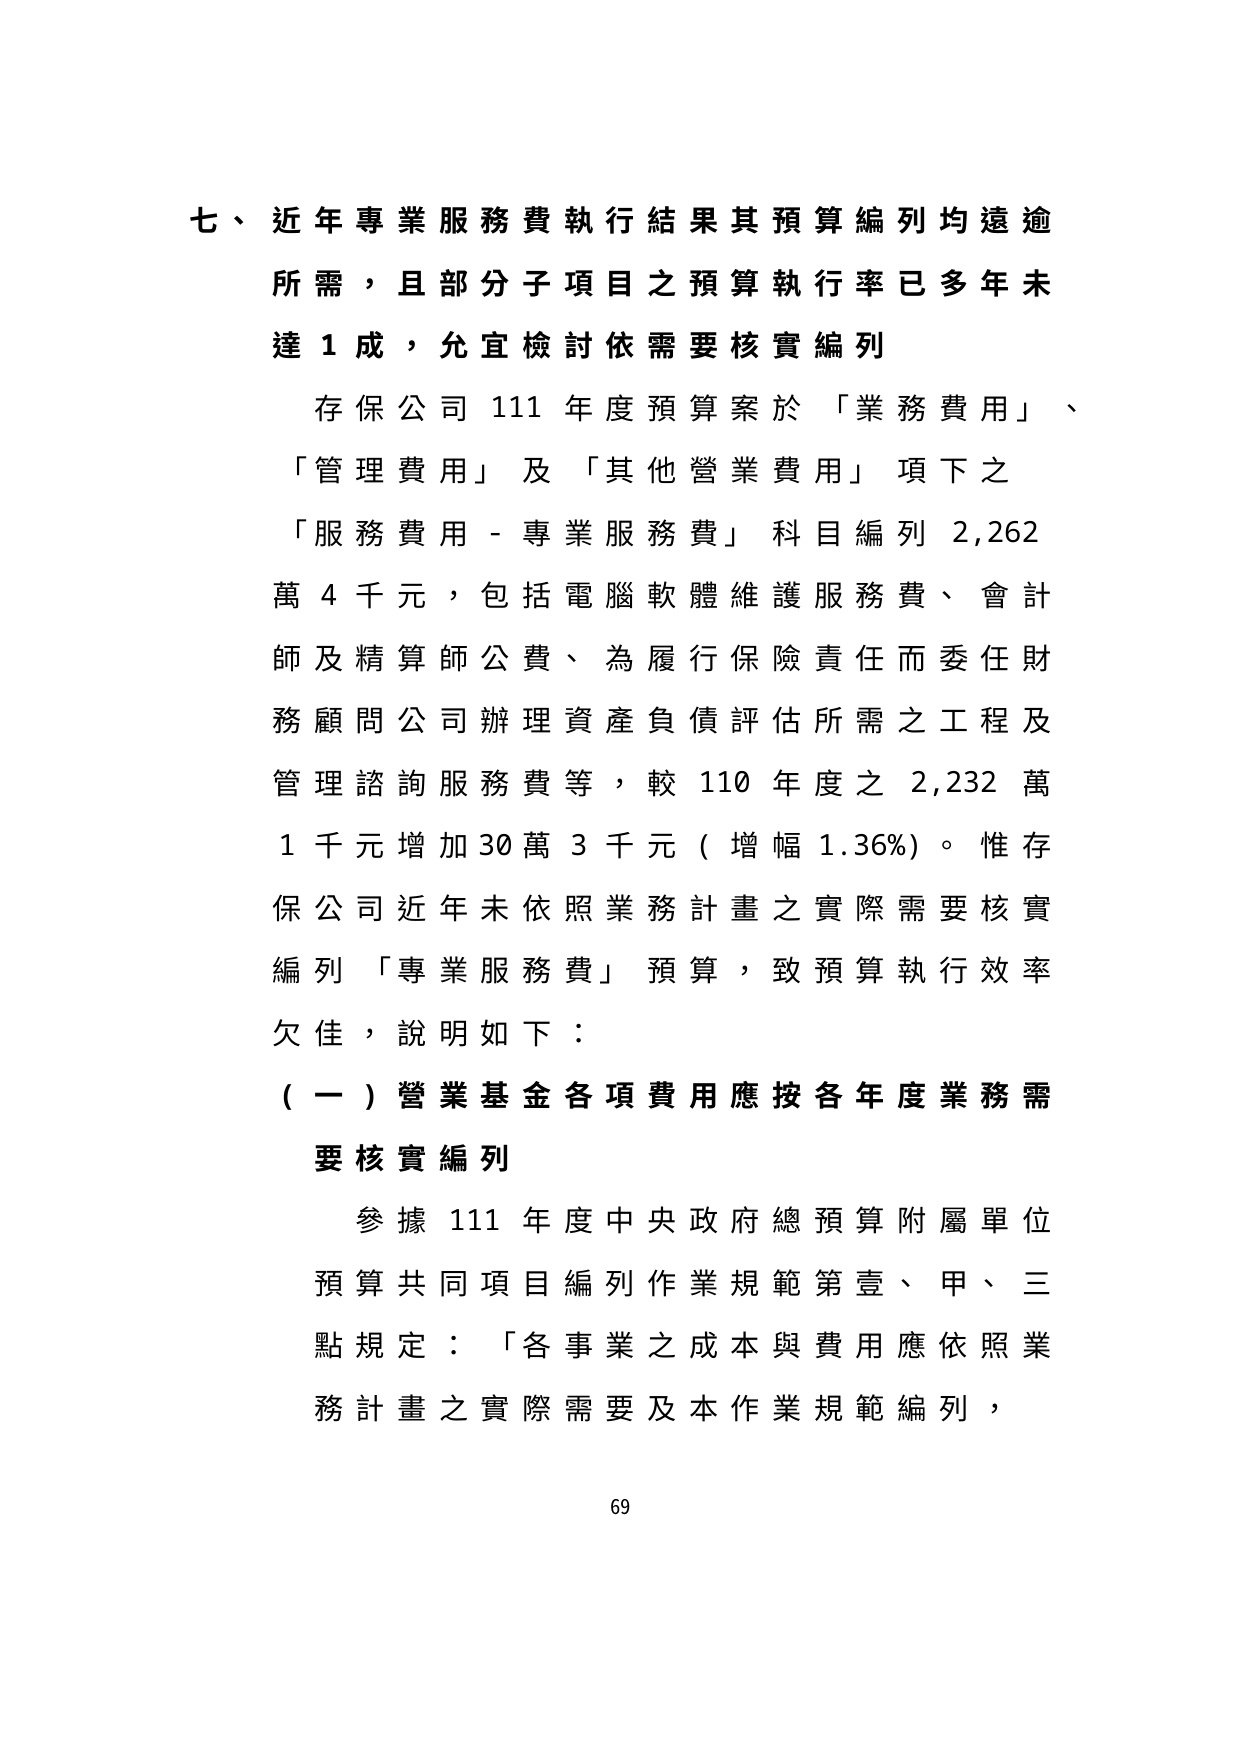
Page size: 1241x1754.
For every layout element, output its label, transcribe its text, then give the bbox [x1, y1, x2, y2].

text 七、近年專業服務費執行結果其預算編列均遠逾所需，且部分子項目之預算執行率已多年未達1成，允宜檢討依需要核實編列 [183, 177, 1058, 365]
text 參據111年度中央政府總預算附屬單位預算共同項目編列作業規範第壹、甲、三點規定：「各事業之成本與費用應依照業務計畫之實際需要及本作業規範編列， [271, 1177, 1058, 1427]
text (一)營業基金各項費用應按各年度業務需要核實編列 [242, 1052, 1058, 1177]
text 存保公司111年度預算案於「業務費用」、「管理費用」及「其他營業費用」項下之「服務費用-專業服務費」科目編列2,262萬4千元，包括電腦軟體維護服務費、會計師及精算師公費、為履行保險責任而委任財務顧問公司辦理資產負債評估所需之工程及管理諮詢服務費等，較110年度之2,232萬1千元增加30萬3千元(增幅1.36%)。惟存保公司近年未依照業務計畫之實際需要核實編列「專業服務費」預算，致預算執行效率欠佳，說明如下： [242, 365, 1058, 1052]
